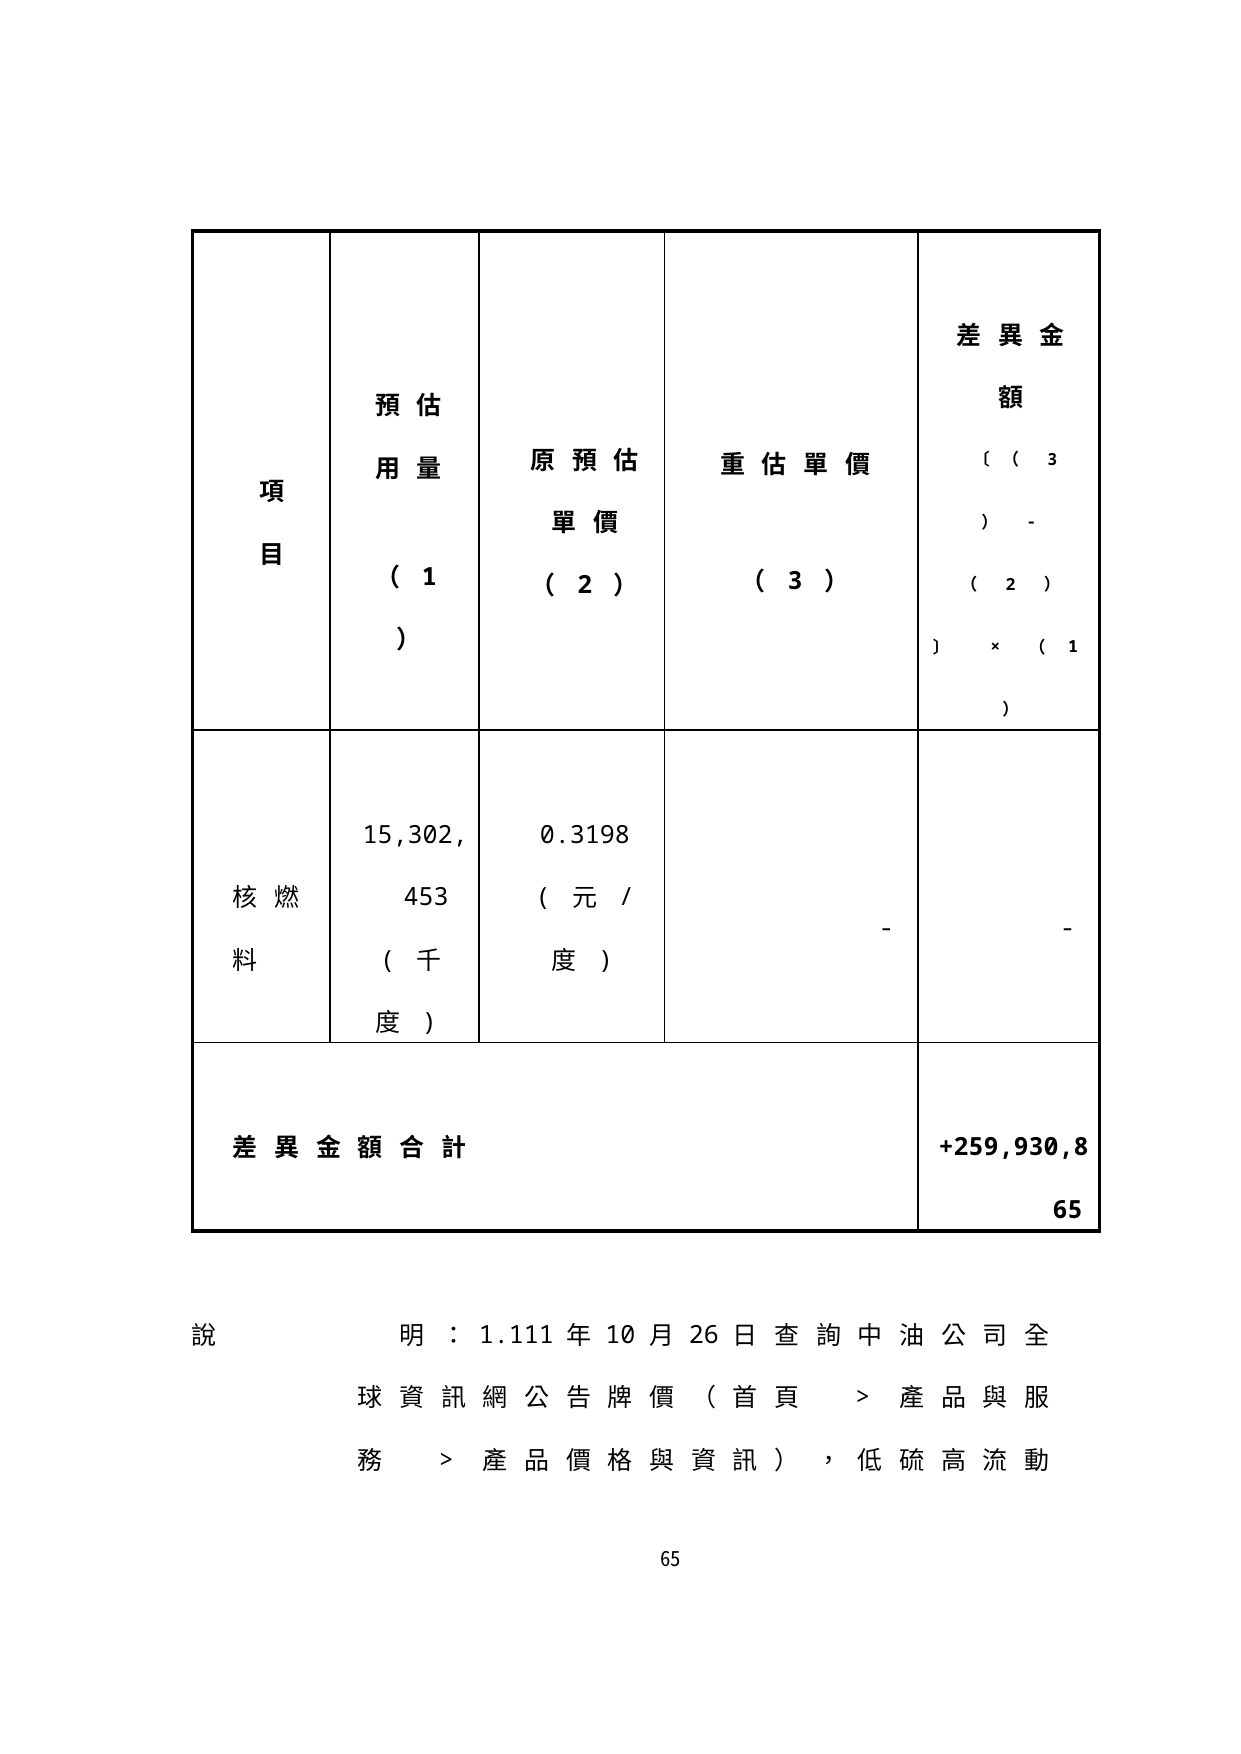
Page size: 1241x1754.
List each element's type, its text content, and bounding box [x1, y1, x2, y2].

text 說 明：1.111年10月26日查詢中油公司全球資訊網公告牌價（首頁 > 產品與服務 > 產品價格與資訊），低硫高流動 [177, 1292, 1058, 1479]
table_header 原預估單價 （2） [480, 233, 664, 729]
table_header 差異金額 〔（3）-（2）〕×（1） [919, 233, 1098, 729]
table_cell 15,302,453 (千度) [331, 731, 478, 1042]
table_cell - [919, 731, 1098, 1042]
table_header 項 目 [194, 233, 329, 729]
table_header 預估用量 （1） [331, 233, 478, 729]
table_cell +259,930,865 [919, 1043, 1098, 1229]
table_cell 0.3198 (元/度) [480, 731, 664, 1042]
table_cell 差異金額合計 [194, 1043, 917, 1229]
table_header 重估單價 （3） [665, 233, 917, 729]
table_cell 核燃料 [194, 731, 329, 1042]
table_cell - [665, 731, 917, 1042]
